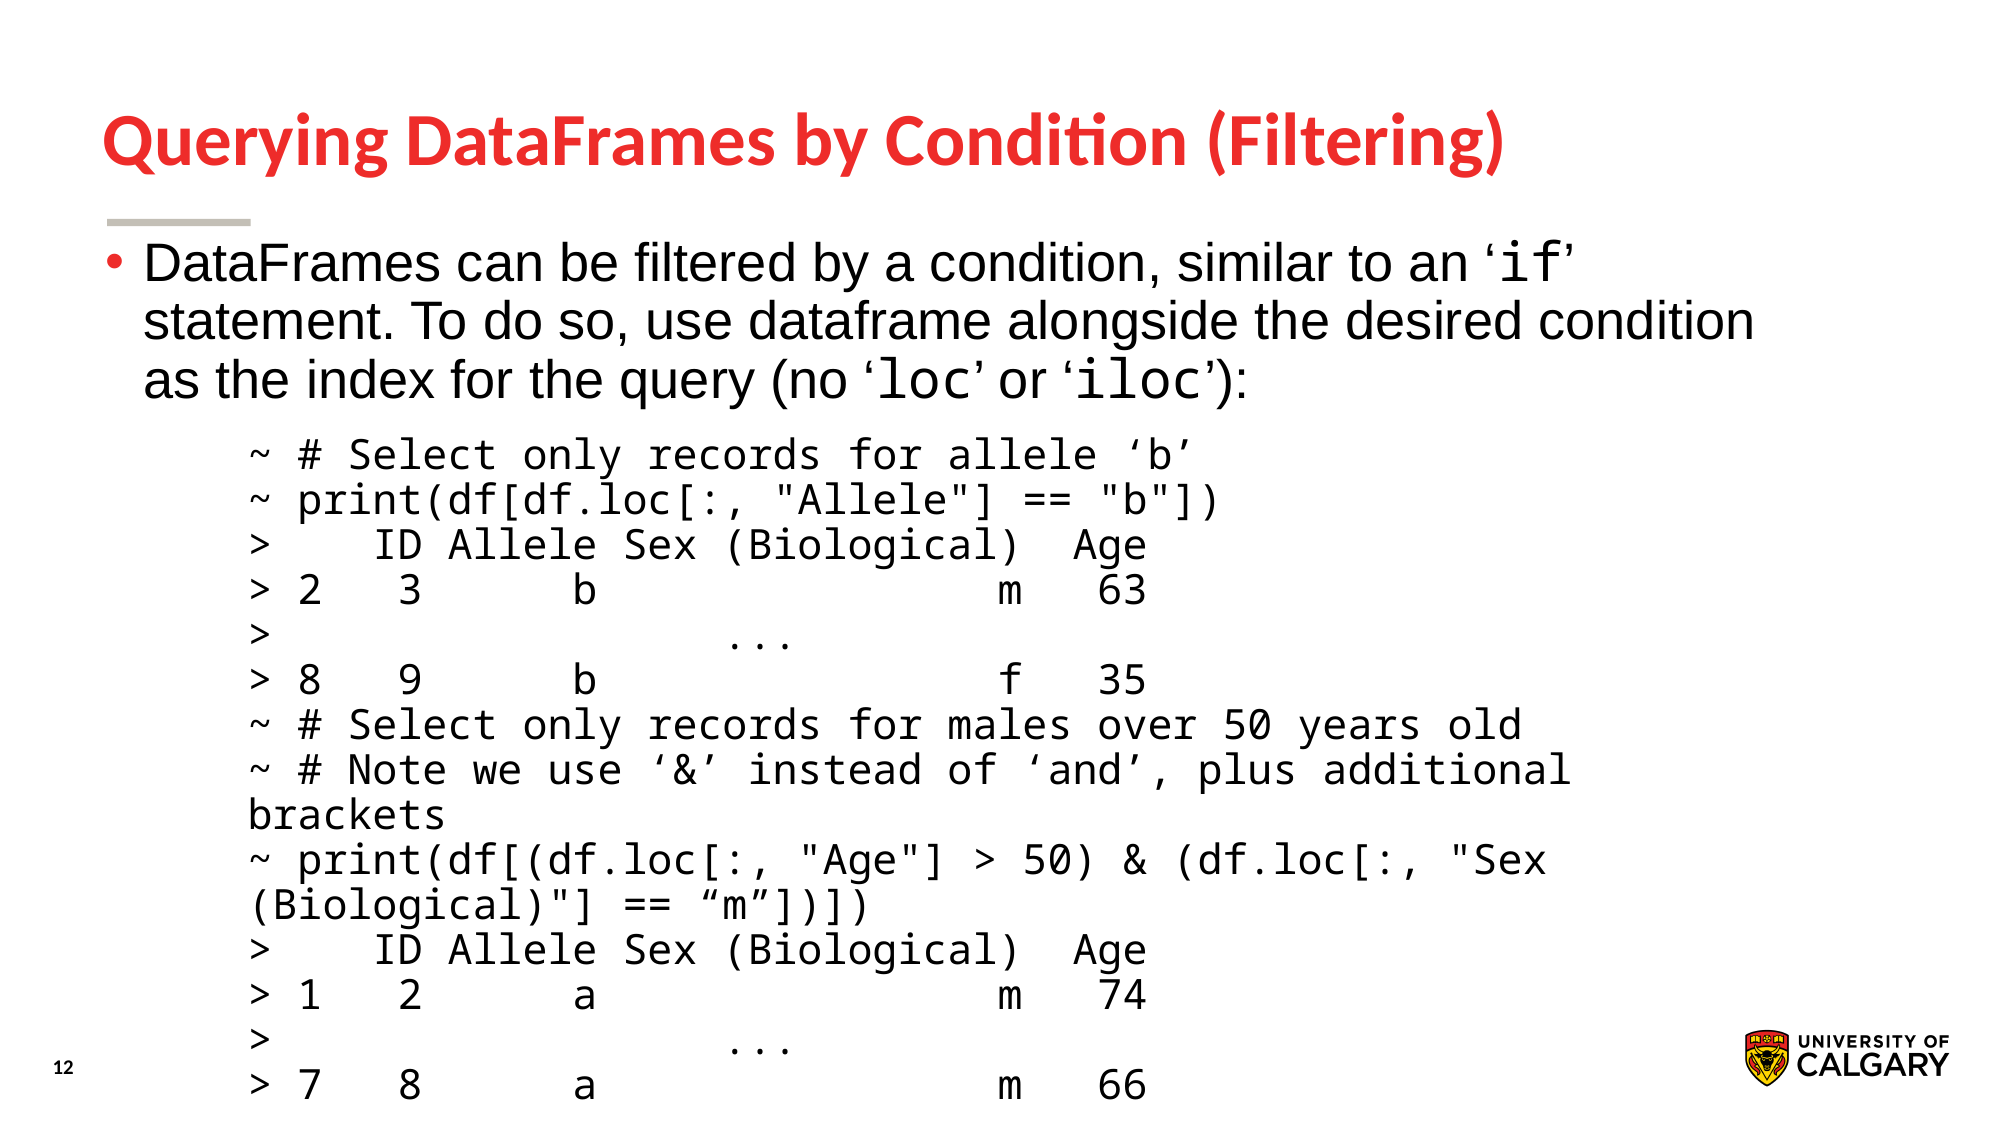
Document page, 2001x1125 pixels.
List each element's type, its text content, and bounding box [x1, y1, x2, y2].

title Querying DataFrames by Condition (Filtering) [87, 60, 1774, 222]
list DataFrames can be filtered by a condition, similar to an ‘if’ statement. To do so, use dataframe alongside the desired condition as the index for the query (no ‘loc’ or ‘iloc’): ~ # Select only records for allele ‘b’ ~ print(df[df.loc[:, "Allele"] == "b"]) > ID Allele Sex (Biological) Age > 2 3 b m 63 > ... > 8 9 b f 35 ~ # Select only records for males over 50 years old ~ # Note we use ‘&’ instead of ‘and’, plus additional brackets ~ print(df[(df.loc[:, "Age"] > 50) & (df.loc[:, "Sex (Biological)"] == “m”])]) > ID Allele Sex (Biological) Age > 1 2 a m 74 > ... > 7 8 a m 66 [91, 227, 1774, 941]
picture [1722, 1012, 1972, 1099]
